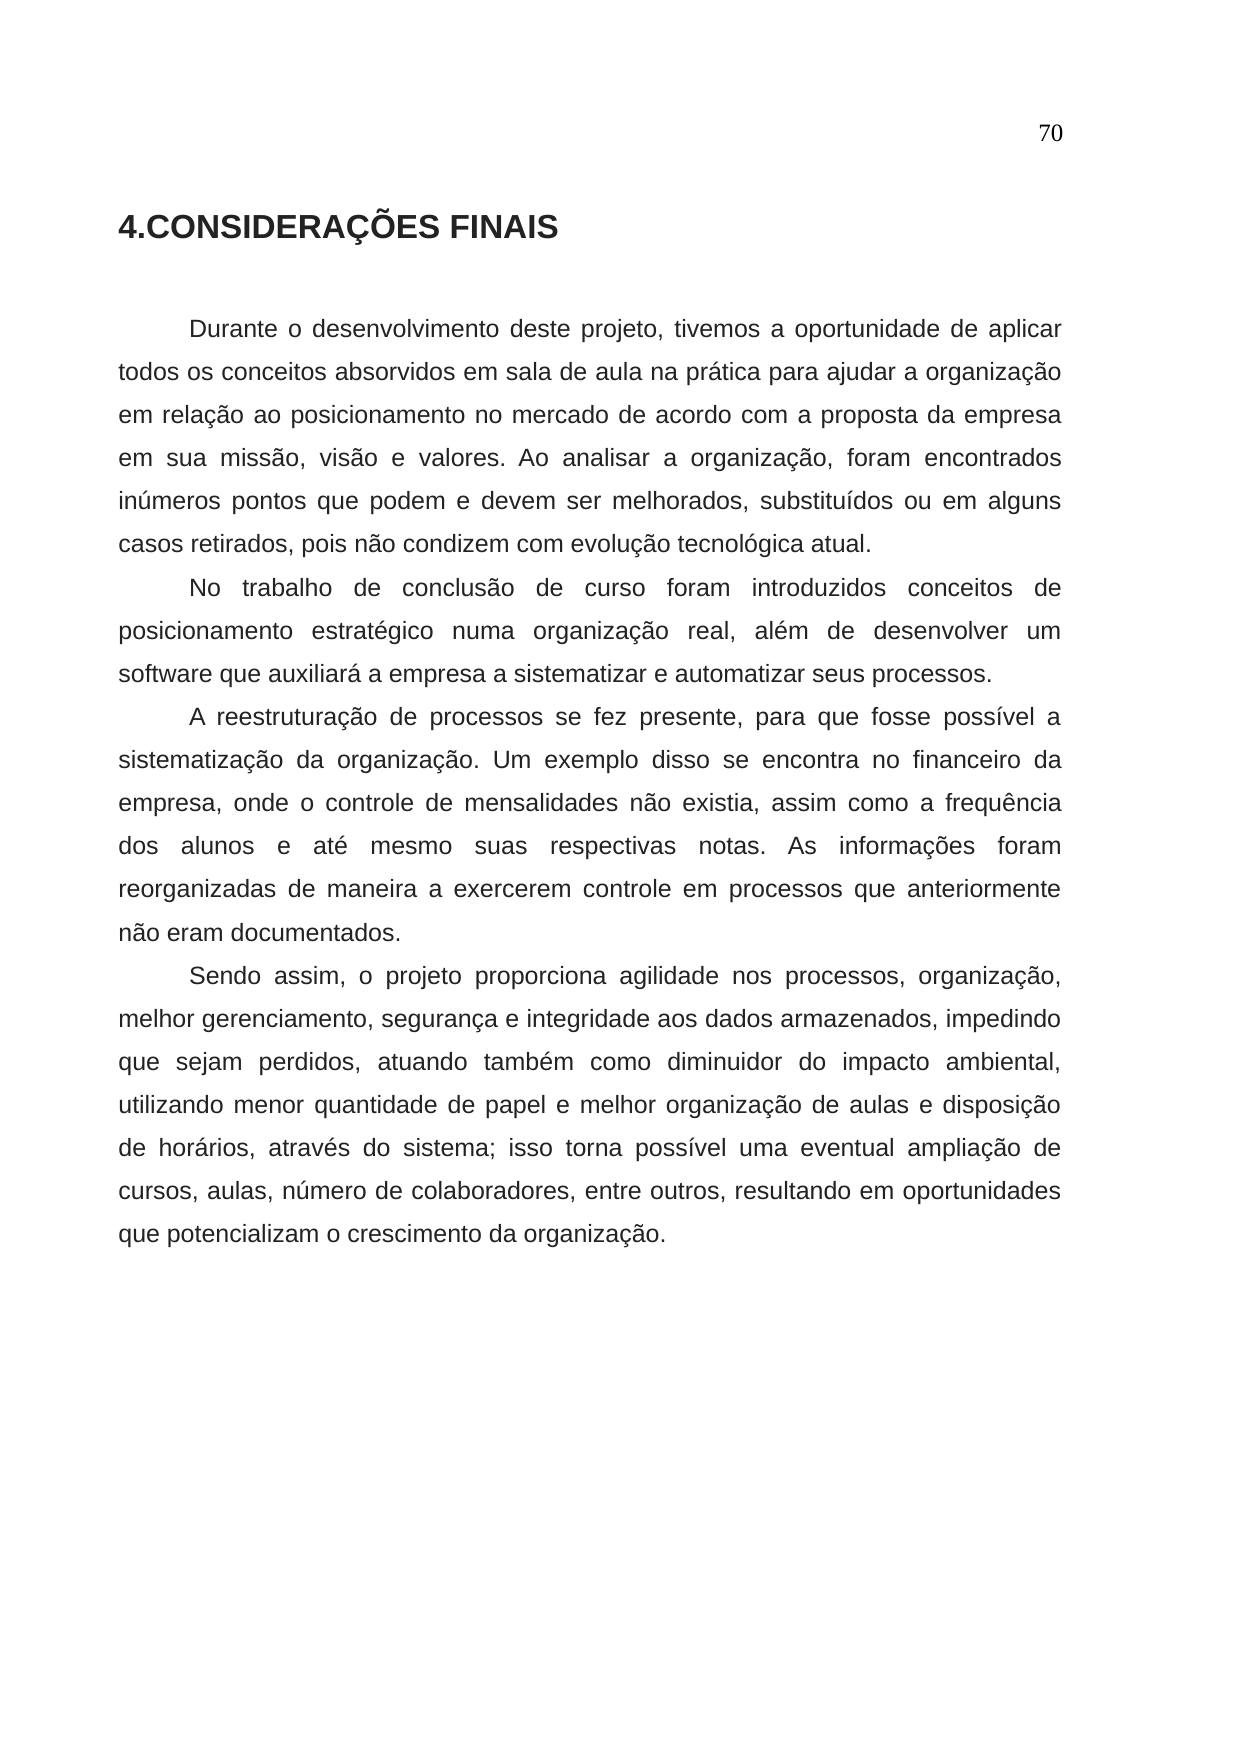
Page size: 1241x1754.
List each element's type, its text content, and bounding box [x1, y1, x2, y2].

text Sendo assim, o projeto proporciona agilidade nos processos, organização, melhor gerenciamento, segurança e integridade aos dados armazenados, impedindo que sejam perdidos, atuando também como diminuidor do impacto ambiental, utilizando menor quantidade de papel e melhor organização de aulas e disposição de horários, através do sistema; isso torna possível uma eventual ampliação de cursos, aulas, número de colaboradores, entre outros, resultando em oportunidades que potencializam o crescimento da organização. [118, 961, 1063, 1248]
text Durante o desenvolvimento deste projeto, tivemos a oportunidade de aplicar todos os conceitos absorvidos em sala de aula na prática para ajudar a organização em relação ao posicionamento no mercado de acordo com a proposta da empresa em sua missão, visão e valores. Ao analisar a organização, foram encontrados inúmeros pontos que podem e devem ser melhorados, substituídos ou em alguns casos retirados, pois não condizem com evolução tecnológica atual. [118, 314, 1063, 558]
text A reestruturação de processos se fez presente, para que fosse possível a sistematização da organização. Um exemplo disso se encontra no financeiro da empresa, onde o controle de mensalidades não existia, assim como a frequência dos alunos e até mesmo suas respectivas notas. As informações foram reorganizadas de maneira a exercerem controle em processos que anteriormente não eram documentados. [118, 702, 1063, 946]
text No trabalho de conclusão de curso foram introduzidos conceitos de posicionamento estratégico numa organização real, além de desenvolver um software que auxiliará a empresa a sistematizar e automatizar seus processos. [118, 573, 1063, 688]
subtitle 4.Considerações finais [118, 207, 1063, 245]
